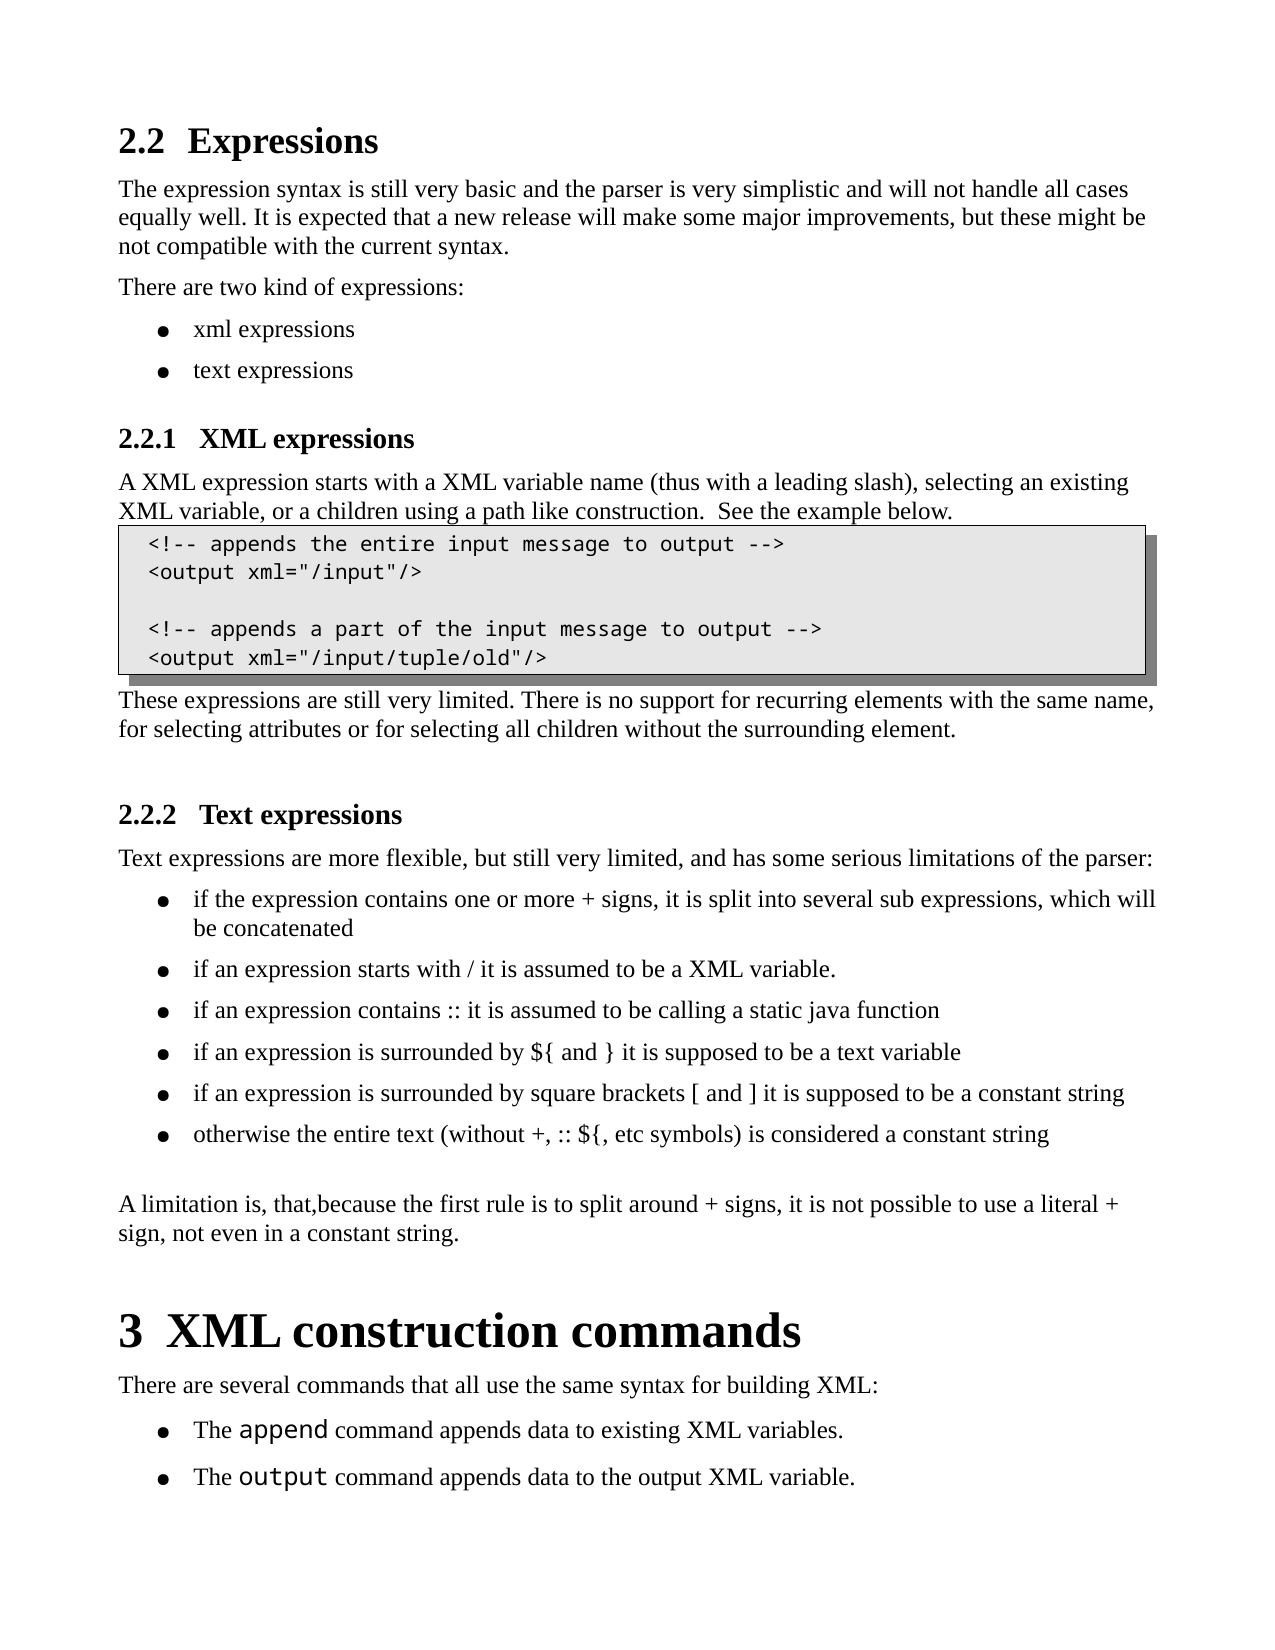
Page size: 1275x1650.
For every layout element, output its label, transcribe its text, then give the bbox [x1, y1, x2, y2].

list if the expression contains one or more + signs, it is split into several sub expressions, which will be concatenated [156, 884, 1157, 942]
subtitle XML construction commands [118, 1300, 1157, 1358]
list if an expression contains :: it is assumed to be calling a static java function [156, 995, 1157, 1024]
text The expression syntax is still very basic and the parser is very simplistic and will not handle all cases equally well. It is expected that a new release will make some major improvements, but these might be not compatible with the current syntax. [118, 174, 1157, 260]
list xml expressions [156, 314, 1157, 342]
list otherwise the entire text (without +, :: ${, etc symbols) is considered a constant string [156, 1119, 1157, 1148]
subtitle XML expressions [118, 421, 1157, 455]
text There are two kind of expressions: [118, 272, 1157, 301]
text <output xml="/input/tuple/old"/> [119, 638, 1145, 674]
subtitle Text expressions [118, 797, 1157, 830]
list if an expression is surrounded by square brackets [ and ] it is supposed to be a constant string [156, 1078, 1157, 1107]
text <!-- appends the entire input message to output --> [119, 526, 1145, 553]
list if an expression starts with / it is assumed to be a XML variable. [156, 954, 1157, 983]
list if an expression is surrounded by ${ and } it is supposed to be a text variable [156, 1037, 1157, 1065]
text There are several commands that all use the same syntax for building XML: [118, 1370, 1157, 1399]
list The append command appends data to existing XML variables. [156, 1412, 1157, 1446]
list The output command appends data to the output XML variable. [156, 1458, 1157, 1492]
subtitle Expressions [118, 118, 1157, 161]
text <!-- appends a part of the input message to output --> [119, 610, 1145, 638]
text These expressions are still very limited. There is no support for recurring elements with the same name, for selecting attributes or for selecting all children without the surrounding element. [118, 686, 1157, 743]
text A limitation is, that,because the first rule is to split around + signs, it is not possible to use a literal + sign, not even in a constant string. [118, 1189, 1157, 1247]
list text expressions [156, 355, 1157, 384]
text A XML expression starts with a XML variable name (thus with a leading slash), selecting an existing XML variable, or a children using a path like construction. See the example below. [118, 467, 1157, 525]
text <output xml="/input"/> [119, 553, 1145, 582]
text Text expressions are more flexible, but still very limited, and has some serious limitations of the parser: [118, 843, 1157, 872]
